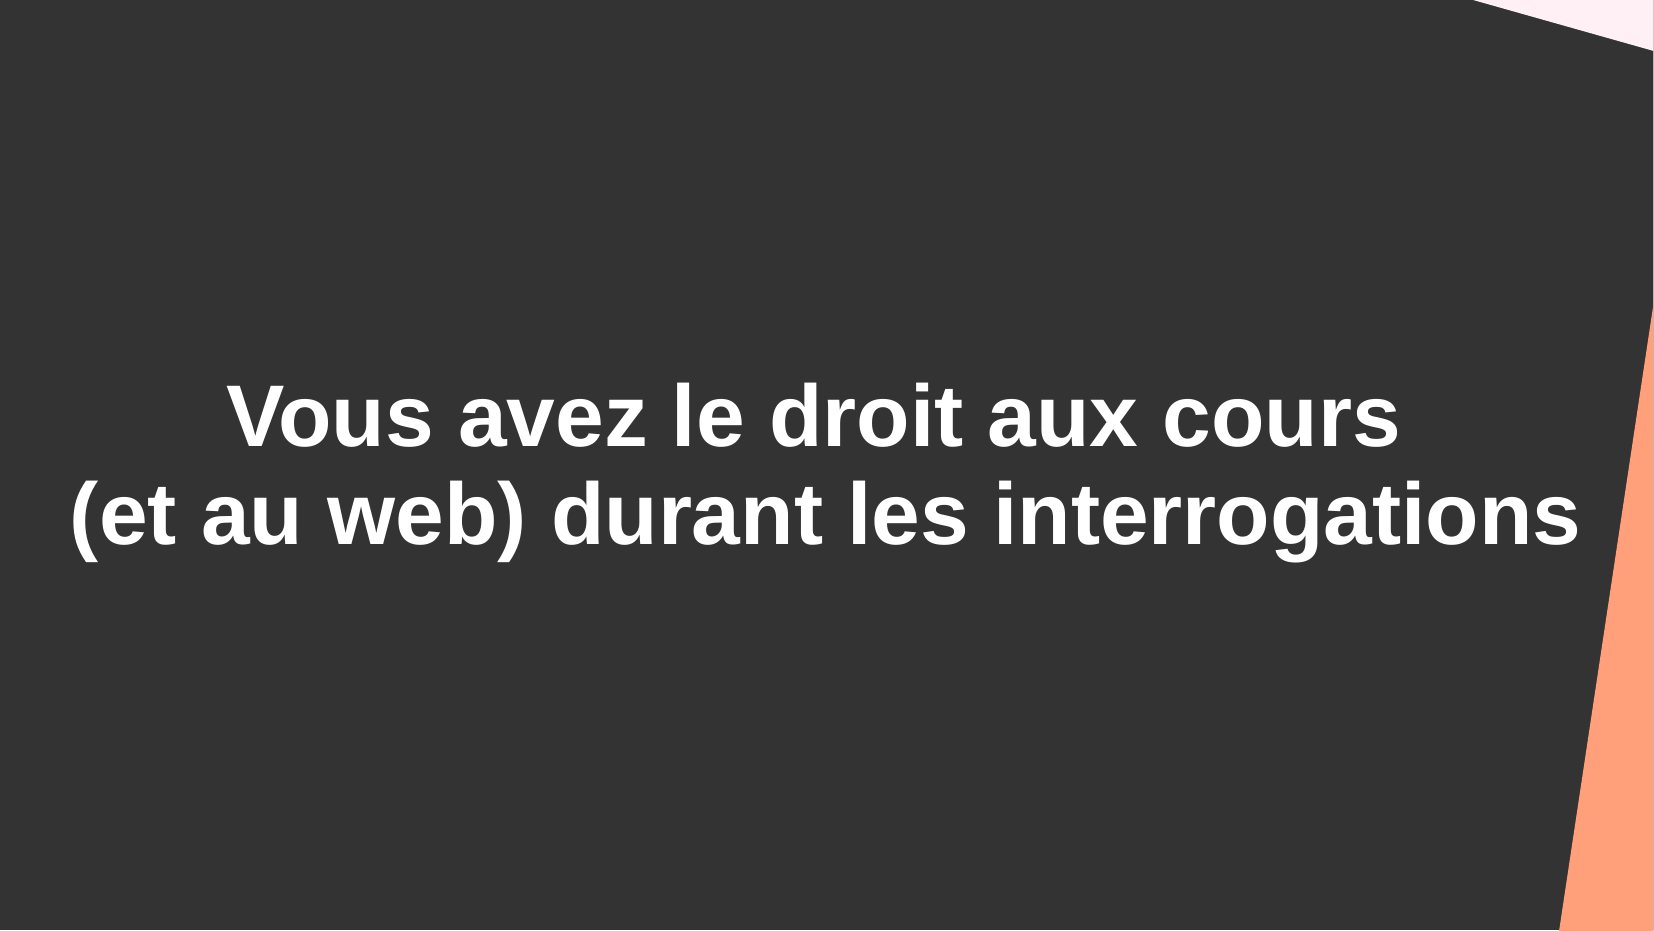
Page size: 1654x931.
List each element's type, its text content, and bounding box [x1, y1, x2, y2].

title Vous avez le droit aux cours (et au web) durant les interrogations [31, 367, 1622, 588]
text_box [1559, 300, 1654, 931]
text_box [1473, 0, 1654, 52]
